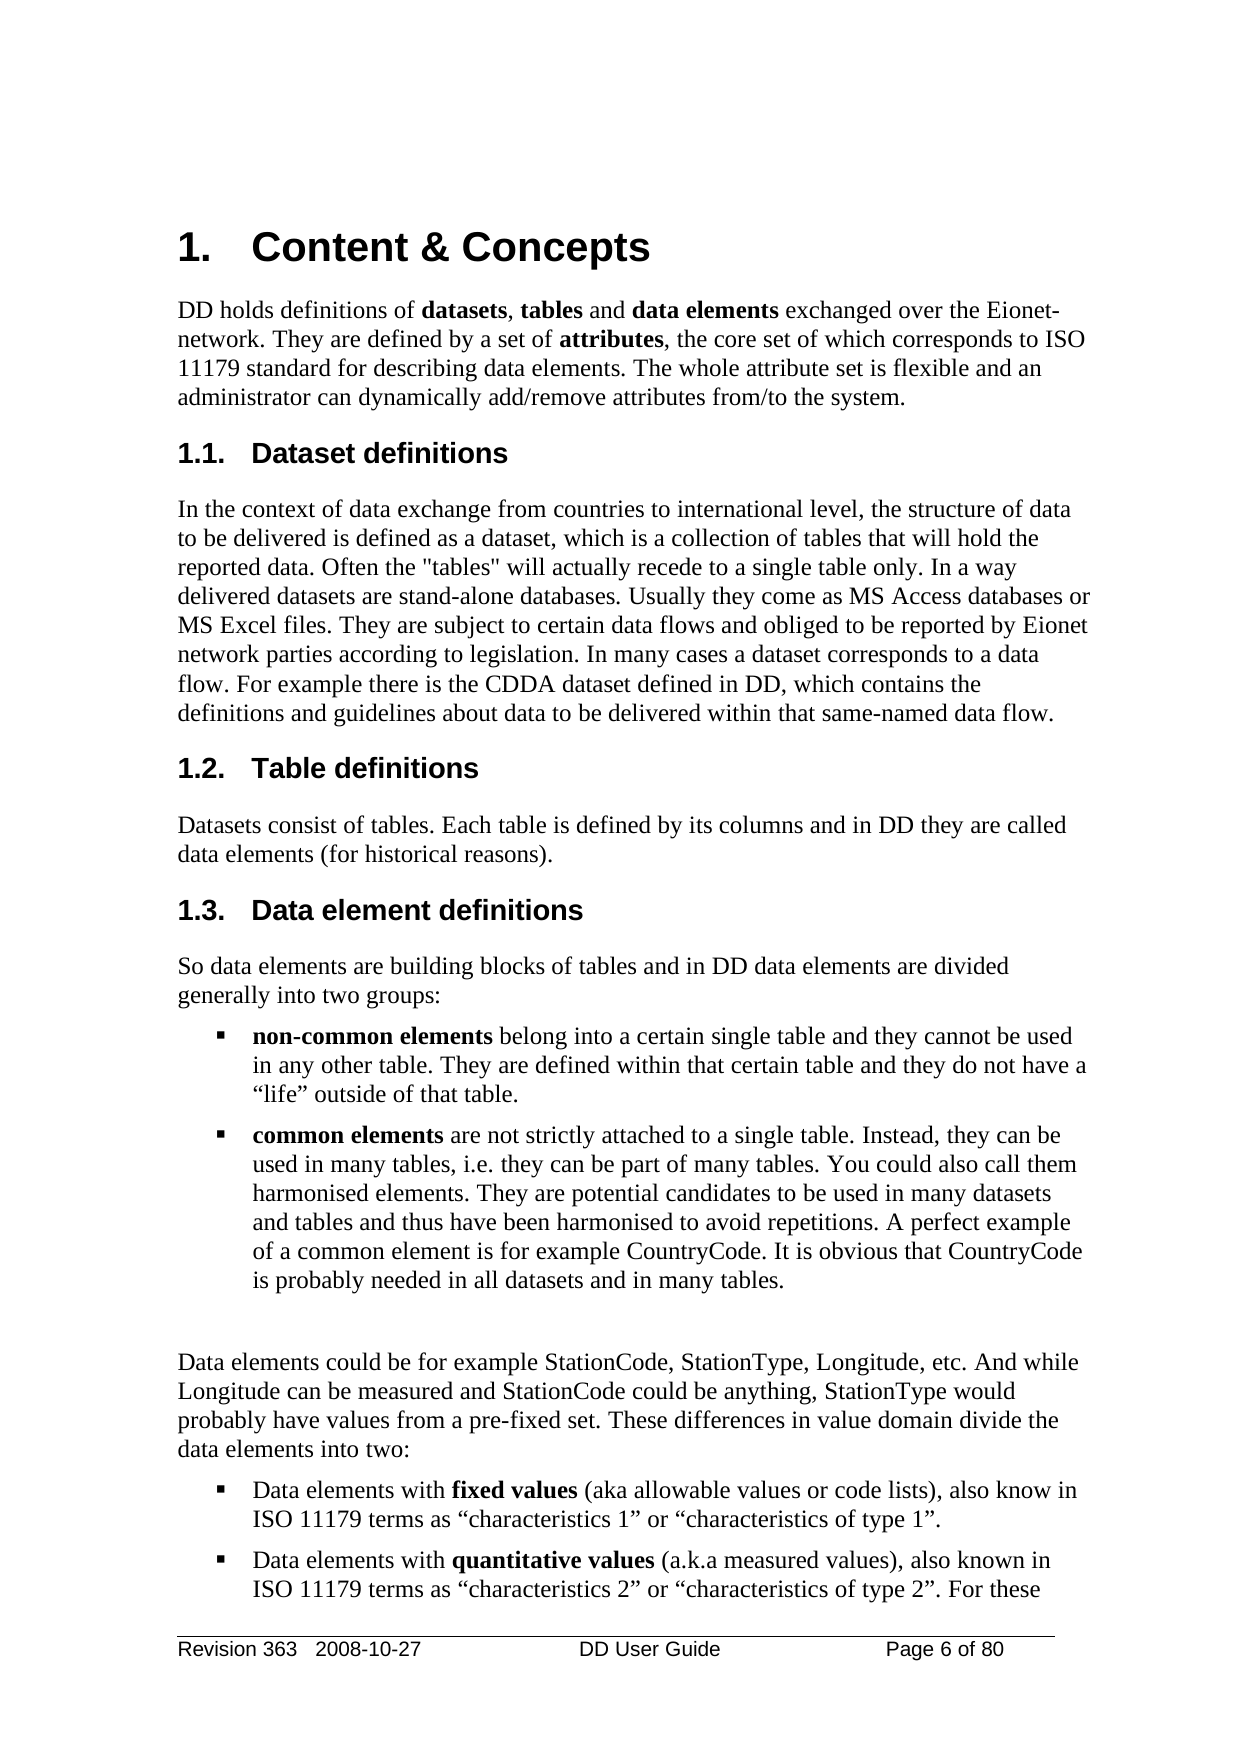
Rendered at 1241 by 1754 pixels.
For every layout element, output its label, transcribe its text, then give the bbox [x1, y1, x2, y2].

text Data elements could be for example StationCode, StationType, Longitude, etc. And while Longitude can be measured and StationCode could be anything, StationType would probably have values from a pre-fixed set. These differences in value domain divide the data elements into two: [177, 1347, 1092, 1463]
text Datasets consist of tables. Each table is defined by its columns and in DD they are called data elements (for historical reasons). [177, 810, 1092, 868]
subtitle Data element definitions [177, 893, 1092, 926]
list common elements are not strictly attached to a single table. Instead, they can be used in many tables, i.e. they can be part of many tables. You could also call them harmonised elements. They are potential candidates to be used in many datasets and tables and thus have been harmonised to avoid repetitions. A perfect example of a common element is for example CountryCode. It is obvious that CountryCode is probably needed in all datasets and in many tables. [215, 1120, 1092, 1294]
text So data elements are building blocks of tables and in DD data elements are divided generally into two groups: [177, 951, 1092, 1009]
subtitle Table definitions [177, 751, 1092, 785]
text DD holds definitions of datasets, tables and data elements exchanged over the Eionet-network. They are defined by a set of attributes, the core set of which corresponds to ISO 11179 standard for describing data elements. The whole attribute set is flexible and an administrator can dynamically add/remove attributes from/to the system. [177, 295, 1092, 411]
text In the context of data exchange from countries to international level, the structure of data to be delivered is defined as a dataset, which is a collection of tables that will hold the reported data. Often the "tables" will actually recede to a single table only. In a way delivered datasets are stand-alone databases. Usually they come as MS Access databases or MS Excel files. They are subject to certain data flows and obliged to be reported by Eionet network parties according to legislation. In many cases a dataset corresponds to a data flow. For example there is the CDDA dataset defined in DD, which contains the definitions and guidelines about data to be delivered within that same-named data flow. [177, 494, 1092, 727]
subtitle Dataset definitions [177, 436, 1092, 469]
list Data elements with quantitative values (a.k.a measured values), also known in ISO 11179 terms as “characteristics 2” or “characteristics of type 2”. For these [215, 1545, 1092, 1603]
subtitle Content & Concepts [177, 222, 1092, 270]
list Data elements with fixed values (aka allowable values or code lists), also know in ISO 11179 terms as “characteristics 1” or “characteristics of type 1”. [215, 1475, 1092, 1533]
list non-common elements belong into a certain single table and they cannot be used in any other table. They are defined within that certain table and they do not have a “life” outside of that table. [215, 1021, 1092, 1108]
